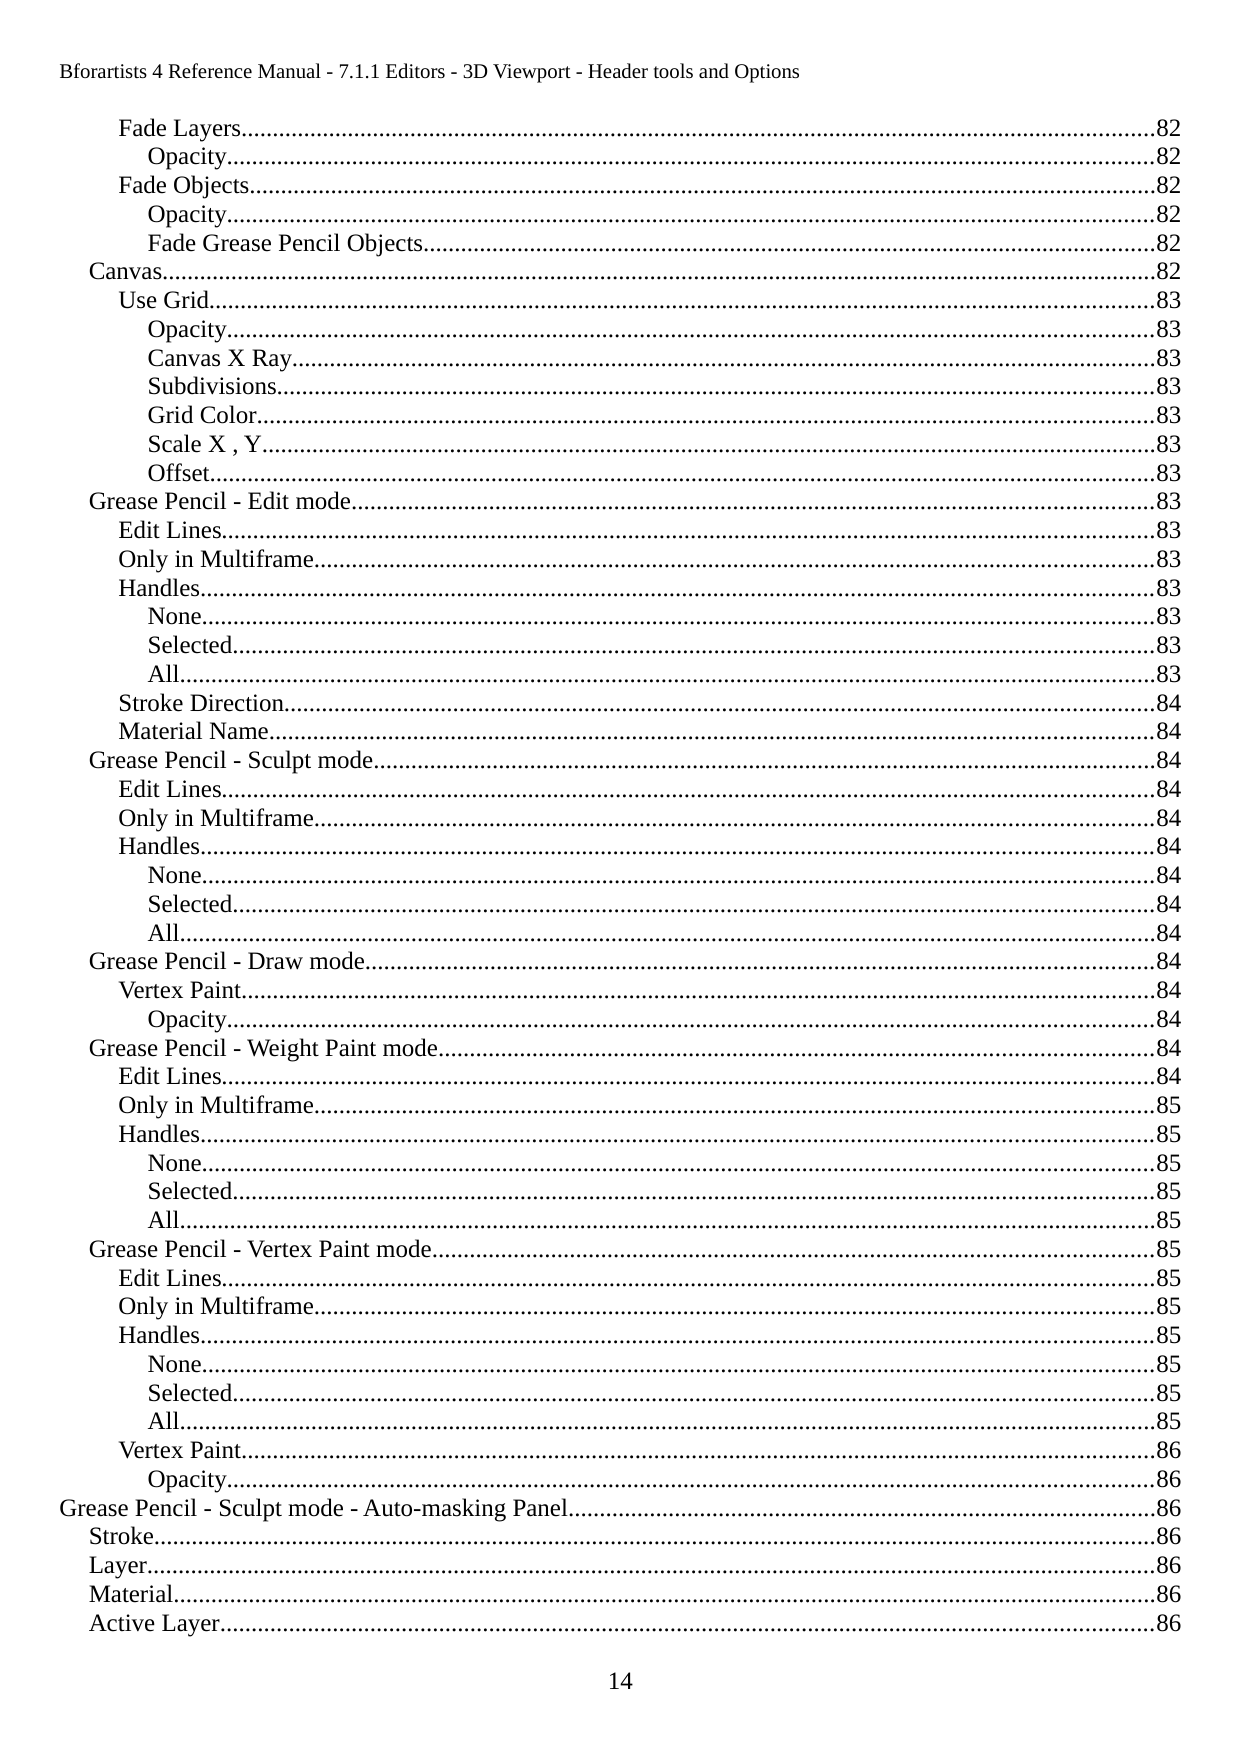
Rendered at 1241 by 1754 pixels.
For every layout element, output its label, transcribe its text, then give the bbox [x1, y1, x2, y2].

text Stroke 86 [88, 1521, 1181, 1550]
text Fade Objects 82 [118, 170, 1181, 199]
text Material Name 84 [118, 716, 1181, 745]
text Opacity 83 [147, 314, 1181, 343]
text None 85 [147, 1148, 1181, 1176]
text Only in Multiframe 85 [118, 1090, 1181, 1119]
text Grease Pencil - Sculpt mode 84 [88, 745, 1181, 774]
text Grease Pencil - Vertex Paint mode 85 [88, 1234, 1181, 1263]
text Selected 85 [147, 1378, 1181, 1406]
text Edit Lines 84 [118, 1061, 1181, 1090]
text Only in Multiframe 85 [118, 1291, 1181, 1320]
text Edit Lines 83 [118, 515, 1181, 544]
text Only in Multiframe 84 [118, 803, 1181, 831]
text All 85 [147, 1205, 1181, 1234]
text Grease Pencil - Draw mode 84 [88, 946, 1181, 975]
text Opacity 82 [147, 141, 1181, 170]
text Edit Lines 85 [118, 1263, 1181, 1291]
text Canvas X Ray 83 [147, 343, 1181, 371]
text Opacity 82 [147, 199, 1181, 228]
text Selected 84 [147, 889, 1181, 918]
text Fade Layers 82 [118, 113, 1181, 141]
text Grease Pencil - Edit mode 83 [88, 486, 1181, 515]
text None 84 [147, 860, 1181, 889]
text Layer 86 [88, 1550, 1181, 1579]
text Vertex Paint 86 [118, 1435, 1181, 1464]
text Grid Color 83 [147, 400, 1181, 429]
text Handles 84 [118, 831, 1181, 860]
text All 84 [147, 918, 1181, 946]
text Offset 83 [147, 458, 1181, 486]
text Handles 85 [118, 1320, 1181, 1349]
text Selected 85 [147, 1176, 1181, 1205]
text Handles 85 [118, 1119, 1181, 1148]
text None 83 [147, 601, 1181, 630]
text Scale X , Y 83 [147, 429, 1181, 458]
text Canvas 82 [88, 256, 1181, 285]
text Selected 83 [147, 630, 1181, 659]
text Use Grid 83 [118, 285, 1181, 314]
text Fade Grease Pencil Objects 82 [147, 228, 1181, 256]
text Subdivisions 83 [147, 371, 1181, 400]
text All 83 [147, 659, 1181, 688]
text Handles 83 [118, 573, 1181, 601]
text Grease Pencil - Weight Paint mode 84 [88, 1033, 1181, 1061]
text None 85 [147, 1349, 1181, 1378]
text Grease Pencil - Sculpt mode - Auto-masking Panel 86 [59, 1493, 1181, 1521]
text All 85 [147, 1406, 1181, 1435]
text Opacity 86 [147, 1464, 1181, 1493]
text Stroke Direction 84 [118, 688, 1181, 716]
text Material 86 [88, 1579, 1181, 1608]
text Only in Multiframe 83 [118, 544, 1181, 573]
text Edit Lines 84 [118, 774, 1181, 803]
text Active Layer 86 [88, 1608, 1181, 1636]
text Opacity 84 [147, 1004, 1181, 1033]
text Vertex Paint 84 [118, 975, 1181, 1004]
